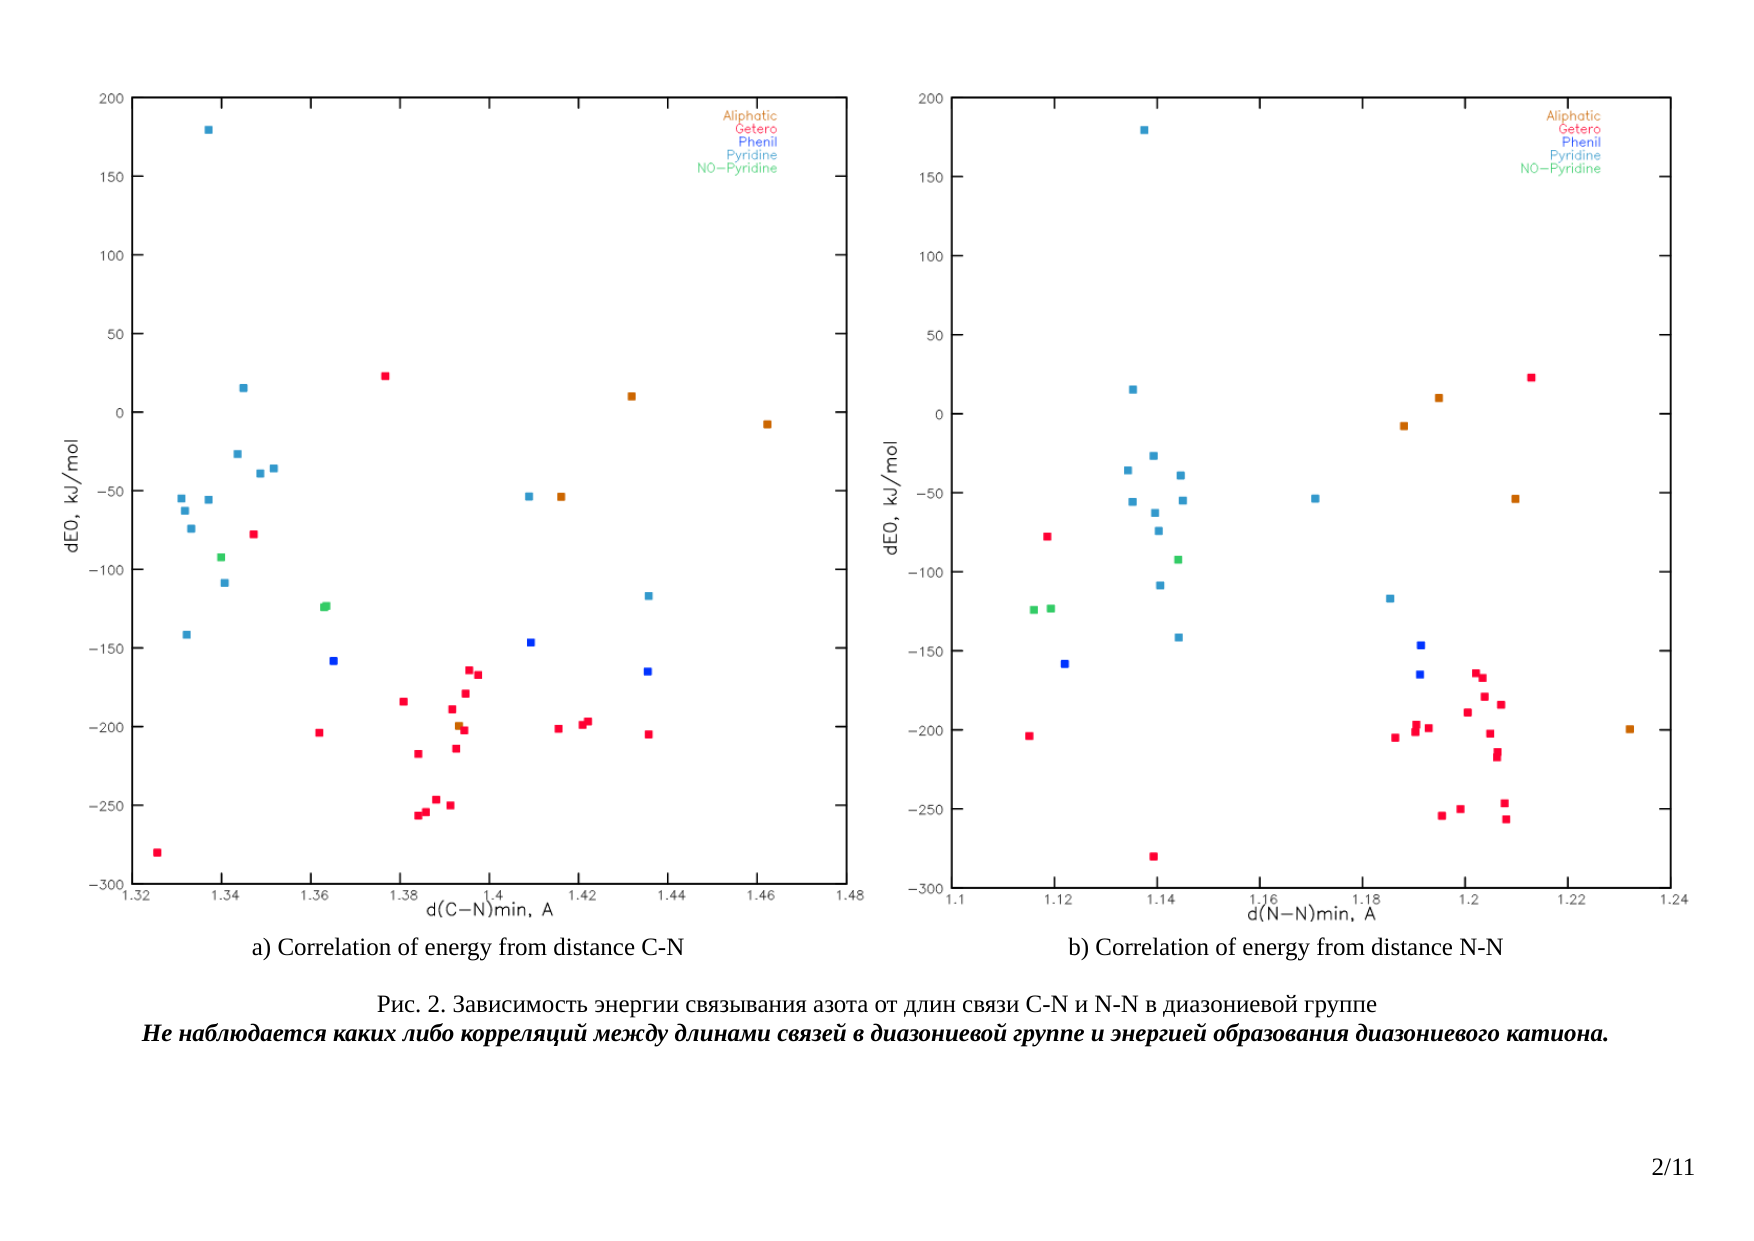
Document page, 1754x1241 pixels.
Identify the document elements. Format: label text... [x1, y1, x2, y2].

table_cell a) Correlation of energy from distance C-N [59, 932, 877, 989]
picture [59, 87, 1695, 932]
table_cell b) Correlation of energy from distance N-N [877, 932, 1695, 989]
table_cell Рис. 2. Зависимость энергии связывания азота от длин связи C-N и N-N в диазониевой группе Не наблюдается каких либо корреляций между длинами связей в диазониевой группе и энергией образования диазониевого катиона. [59, 989, 1695, 1047]
